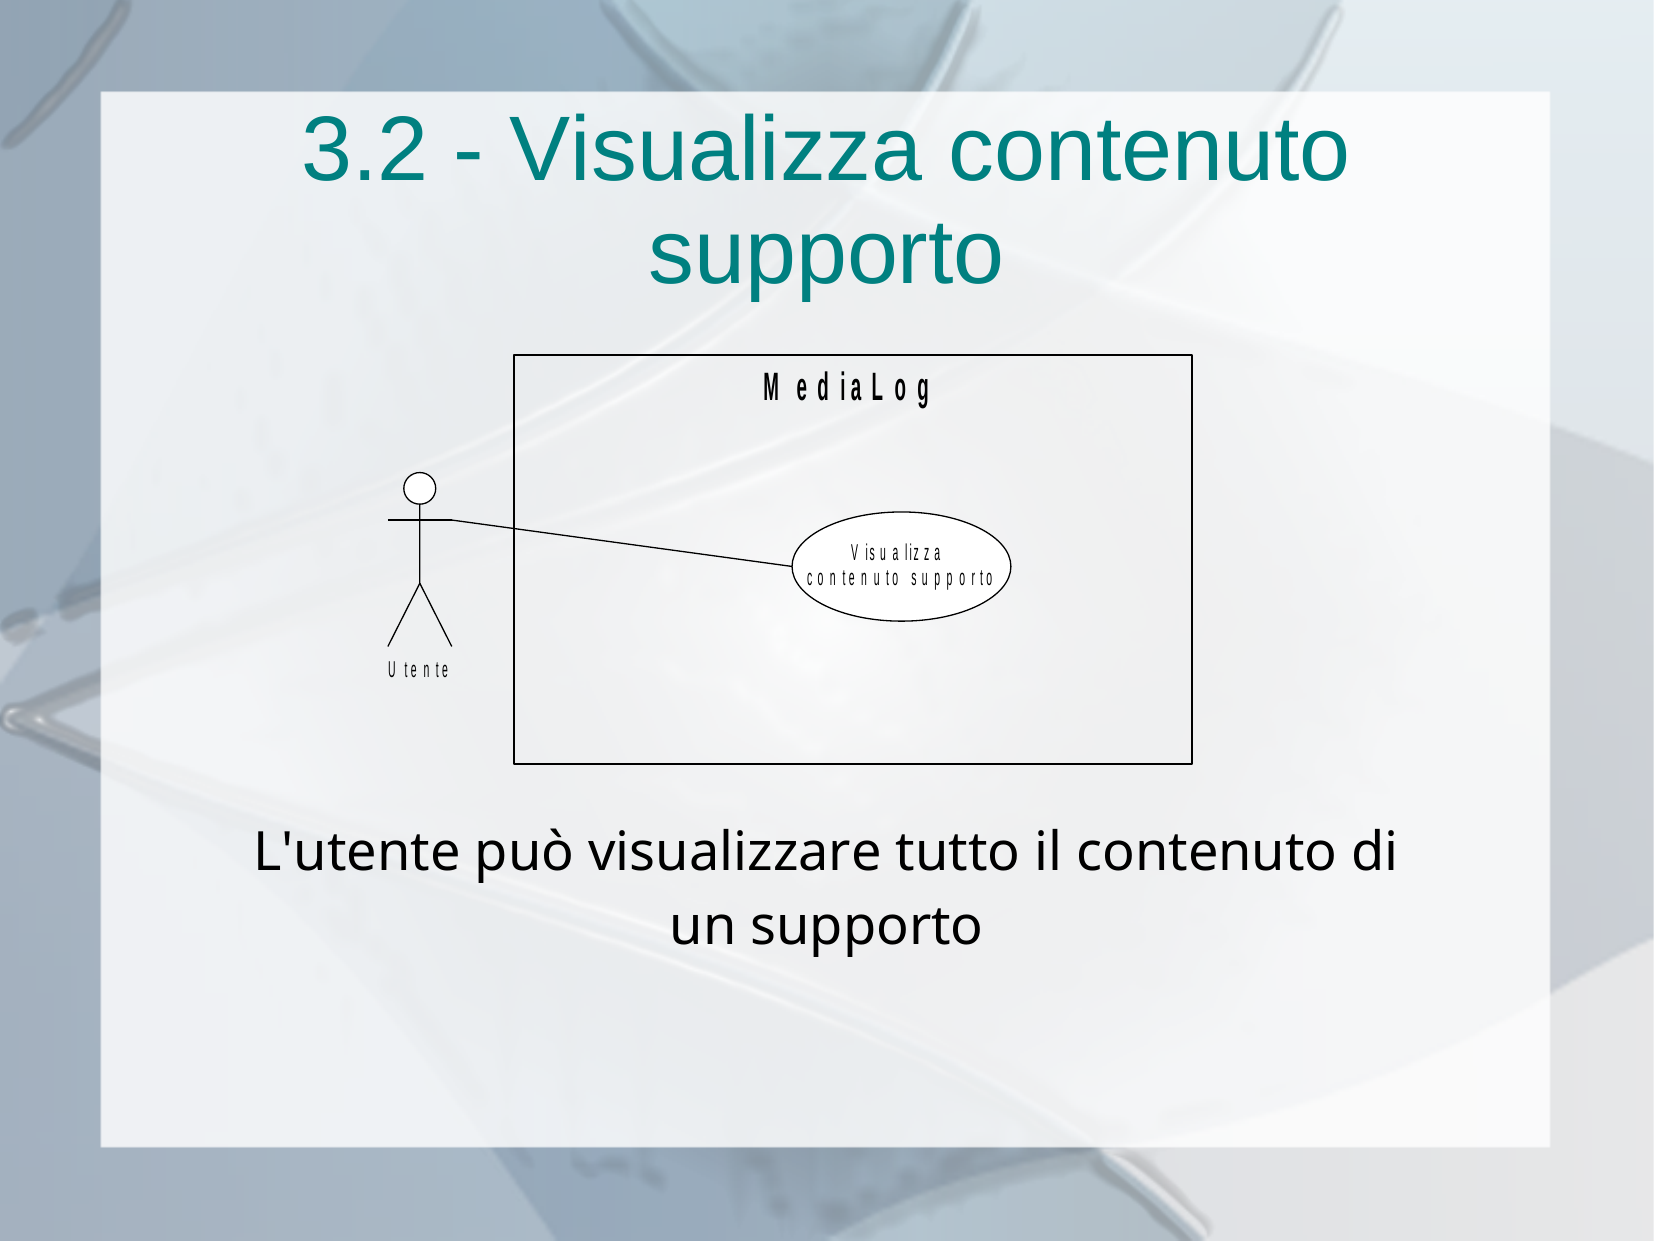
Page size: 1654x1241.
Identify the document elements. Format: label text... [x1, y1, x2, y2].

picture [0, 0, 1654, 1241]
title 3.2 - Visualizza contenuto supporto [118, 96, 1536, 304]
list L'utente può visualizzare tutto il contenuto di un supporto [221, 708, 1433, 1098]
